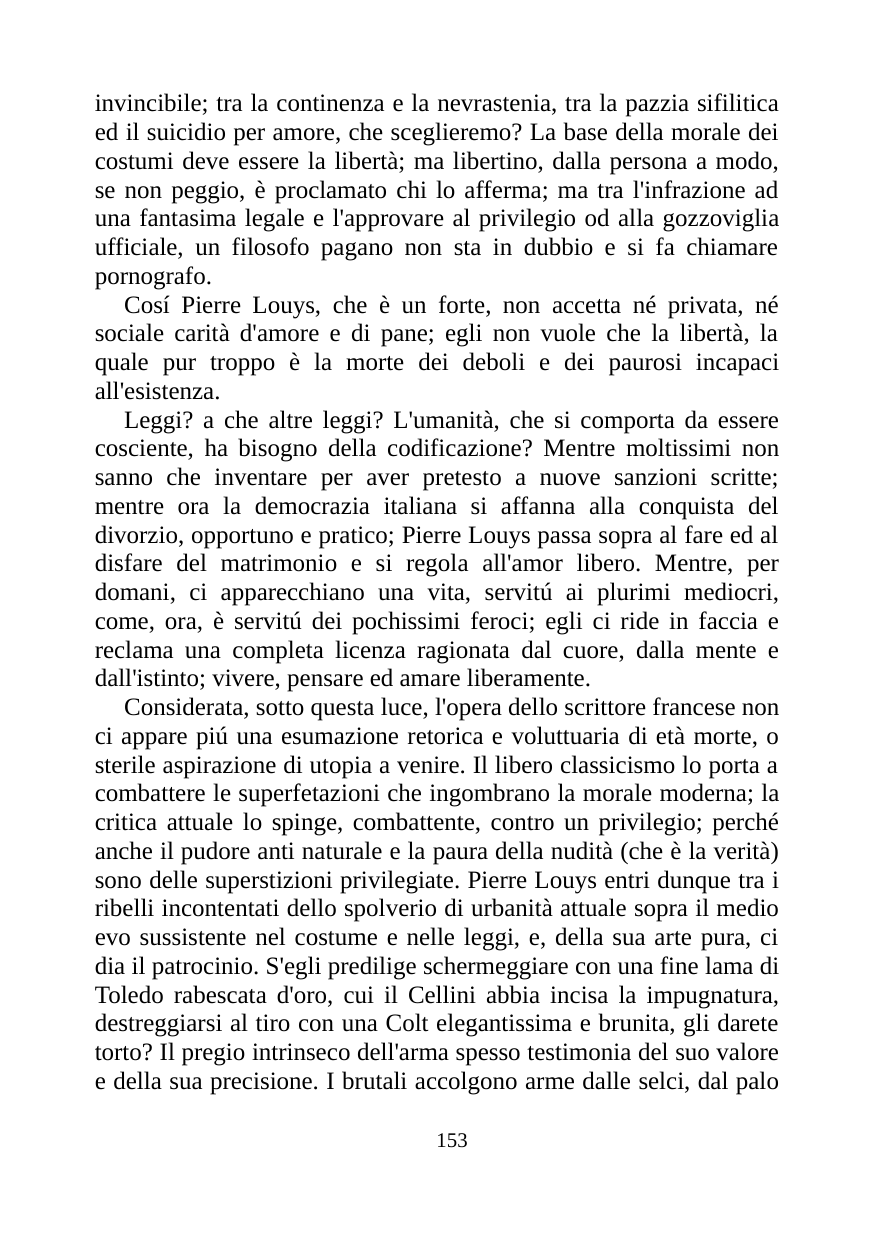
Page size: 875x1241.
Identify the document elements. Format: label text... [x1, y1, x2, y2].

text Cosí Pierre Louys, che è un forte, non accetta né privata, né sociale carità d'amore e di pane; egli non vuole che la libertà, la quale pur troppo è la morte dei deboli e dei paurosi incapaci all'esistenza. [94, 290, 779, 405]
text Leggi? a che altre leggi? L'umanità, che si comporta da essere cosciente, ha bisogno della codificazione? Mentre moltissimi non sanno che inventare per aver pretesto a nuove sanzioni scritte; mentre ora la democrazia italiana si affanna alla conquista del divorzio, opportuno e pratico; Pierre Louys passa sopra al fare ed al disfare del matrimonio e si regola all'amor libero. Mentre, per domani, ci apparecchiano una vita, servitú ai plurimi mediocri, come, ora, è servitú dei pochissimi feroci; egli ci ride in faccia e reclama una completa licenza ragionata dal cuore, dalla mente e dall'istinto; vivere, pensare ed amare liberamente. [94, 405, 779, 692]
text invincibile; tra la continenza e la nevrastenia, tra la pazzia sifilitica ed il suicidio per amore, che sceglieremo? La base della morale dei costumi deve essere la libertà; ma libertino, dalla persona a modo, se non peggio, è proclamato chi lo afferma; ma tra l'infrazione ad una fantasima legale e l'approvare al privilegio od alla gozzoviglia ufficiale, un filosofo pagano non sta in dubbio e si fa chiamare pornografo. [94, 88, 779, 290]
text Considerata, sotto questa luce, l'opera dello scrittore francese non ci appare piú una esumazione retorica e voluttuaria di età morte, o sterile aspirazione di utopia a venire. Il libero classicismo lo porta a combattere le superfetazioni che ingombrano la morale moderna; la critica attuale lo spinge, combattente, contro un privilegio; perché anche il pudore anti naturale e la paura della nudità (che è la verità) sono delle superstizioni privilegiate. Pierre Louys entri dunque tra i ribelli incontentati dello spolverio di urbanità attuale sopra il medio evo sussistente nel costume e nelle leggi, e, della sua arte pura, ci dia il patrocinio. S'egli predilige schermeggiare con una fine lama di Toledo rabescata d'oro, cui il Cellini abbia incisa la impugnatura, destreggiarsi al tiro con una Colt elegantissima e brunita, gli darete torto? Il pregio intrinseco dell'arma spesso testimonia del suo valore e della sua precisione. I brutali accolgono arme dalle selci, dal palo [94, 692, 779, 1095]
